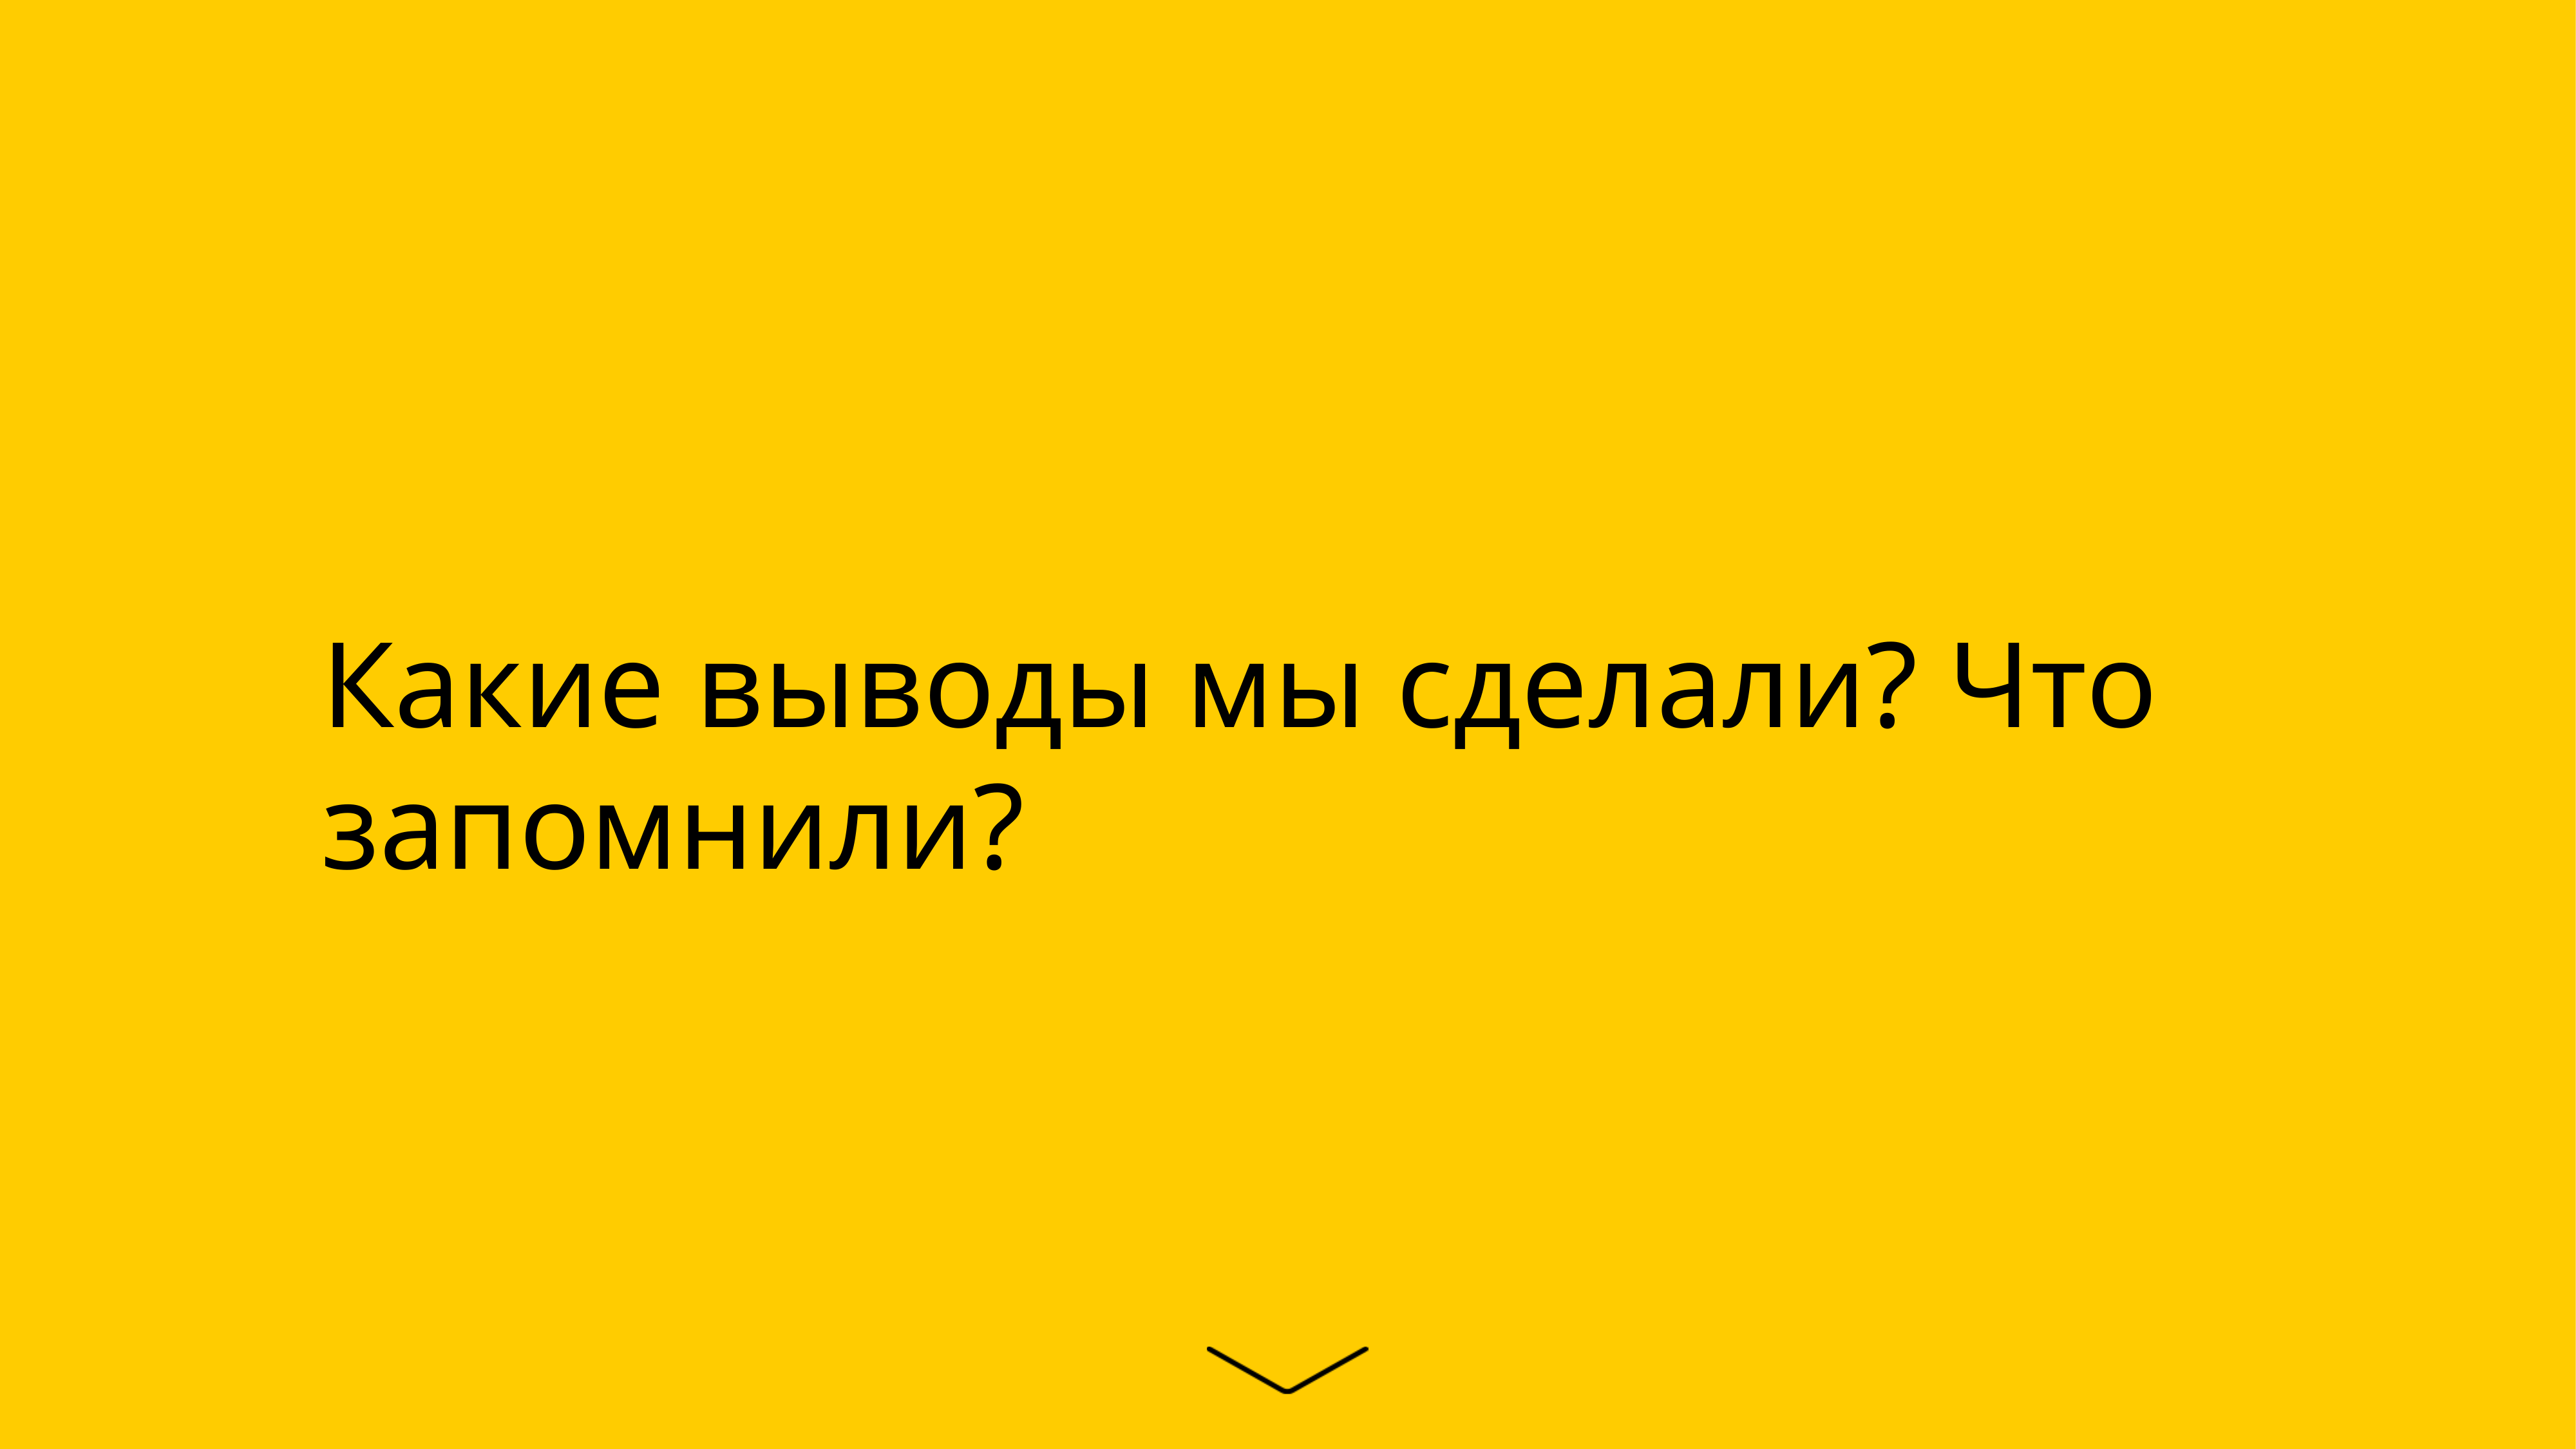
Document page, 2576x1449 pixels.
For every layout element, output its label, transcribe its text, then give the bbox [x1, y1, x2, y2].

picture [1207, 1347, 1368, 1396]
title Какие выводы мы сделали? Что запомнили? [321, 429, 2253, 1074]
